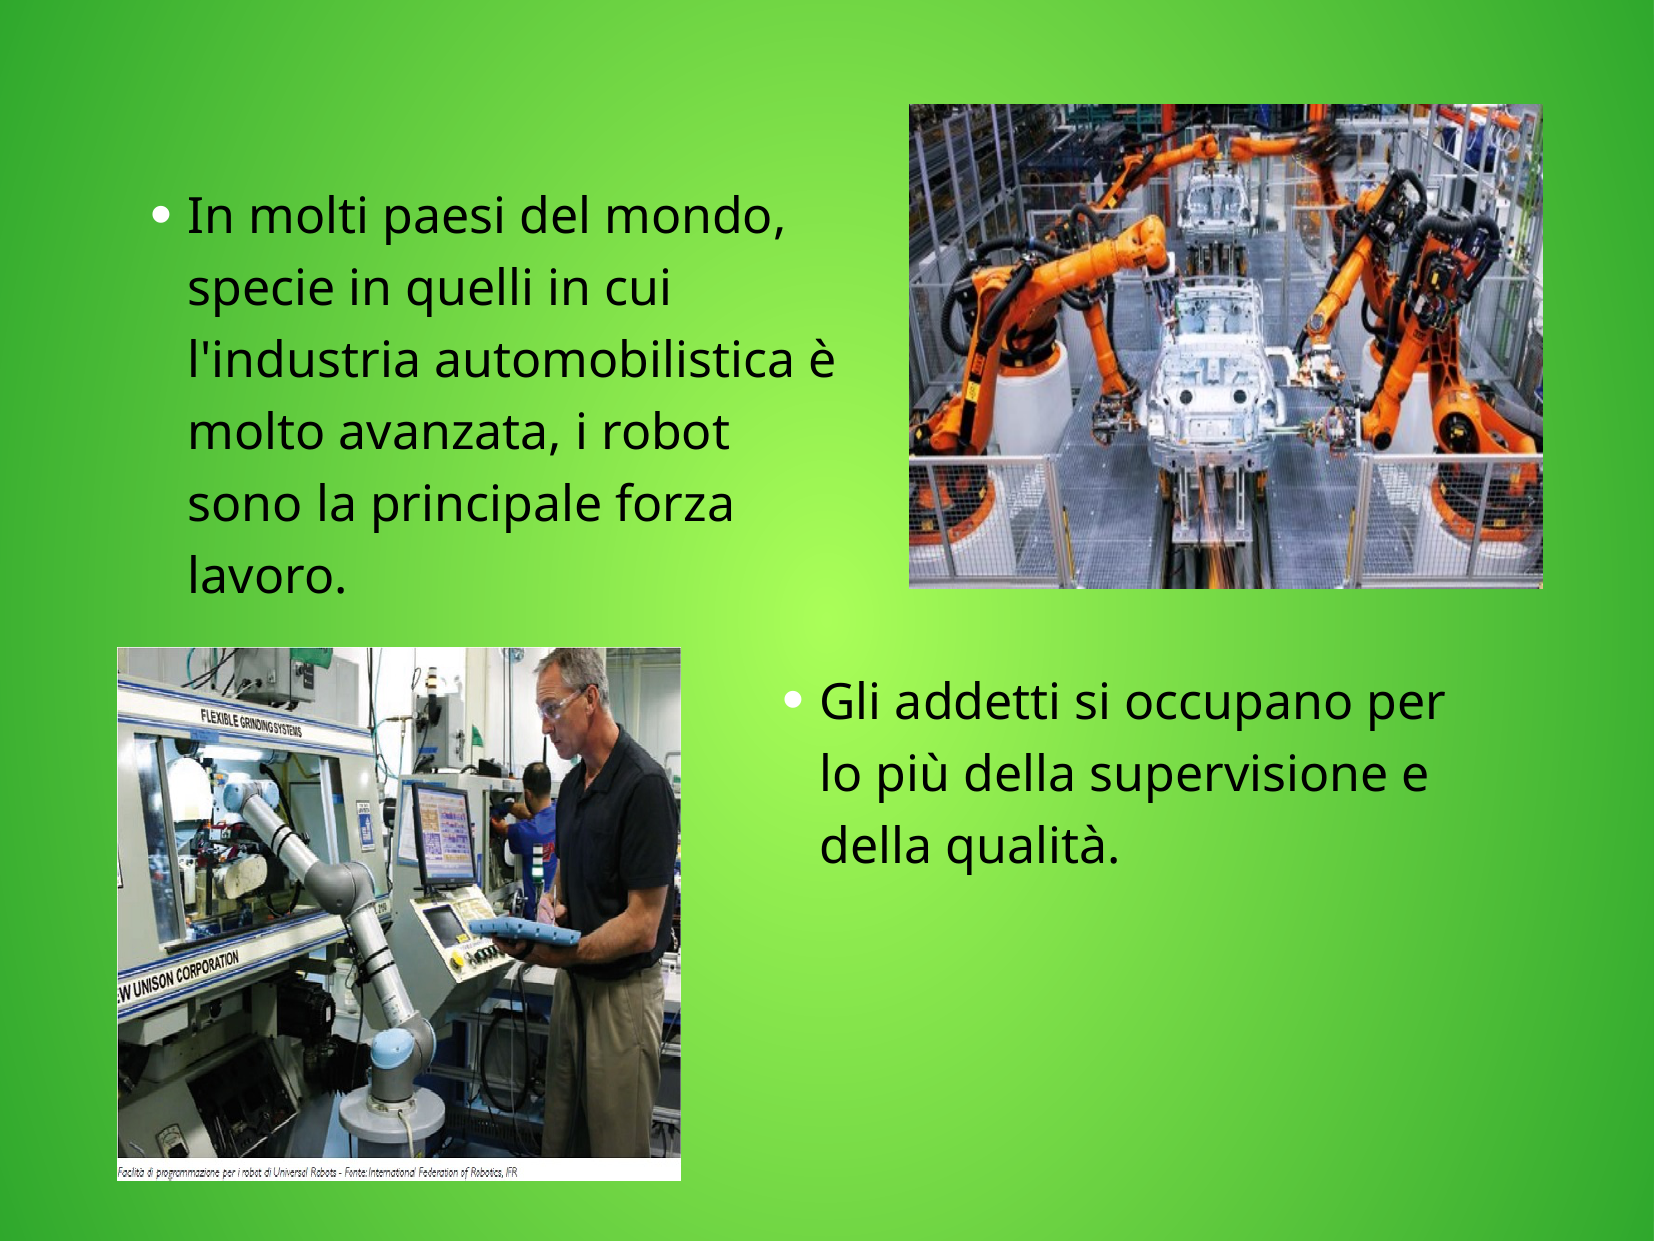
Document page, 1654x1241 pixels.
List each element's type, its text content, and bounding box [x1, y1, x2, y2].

picture [909, 104, 1543, 589]
list Gli addetti si occupano per lo più della supervisione e della qualità. [767, 649, 1499, 1048]
picture [117, 647, 681, 1182]
text_box In molti paesi del mondo, specie in quelli in cui l'industria automobilistica è molto avanzata, i robot sono la principale forza lavoro. [135, 164, 856, 611]
